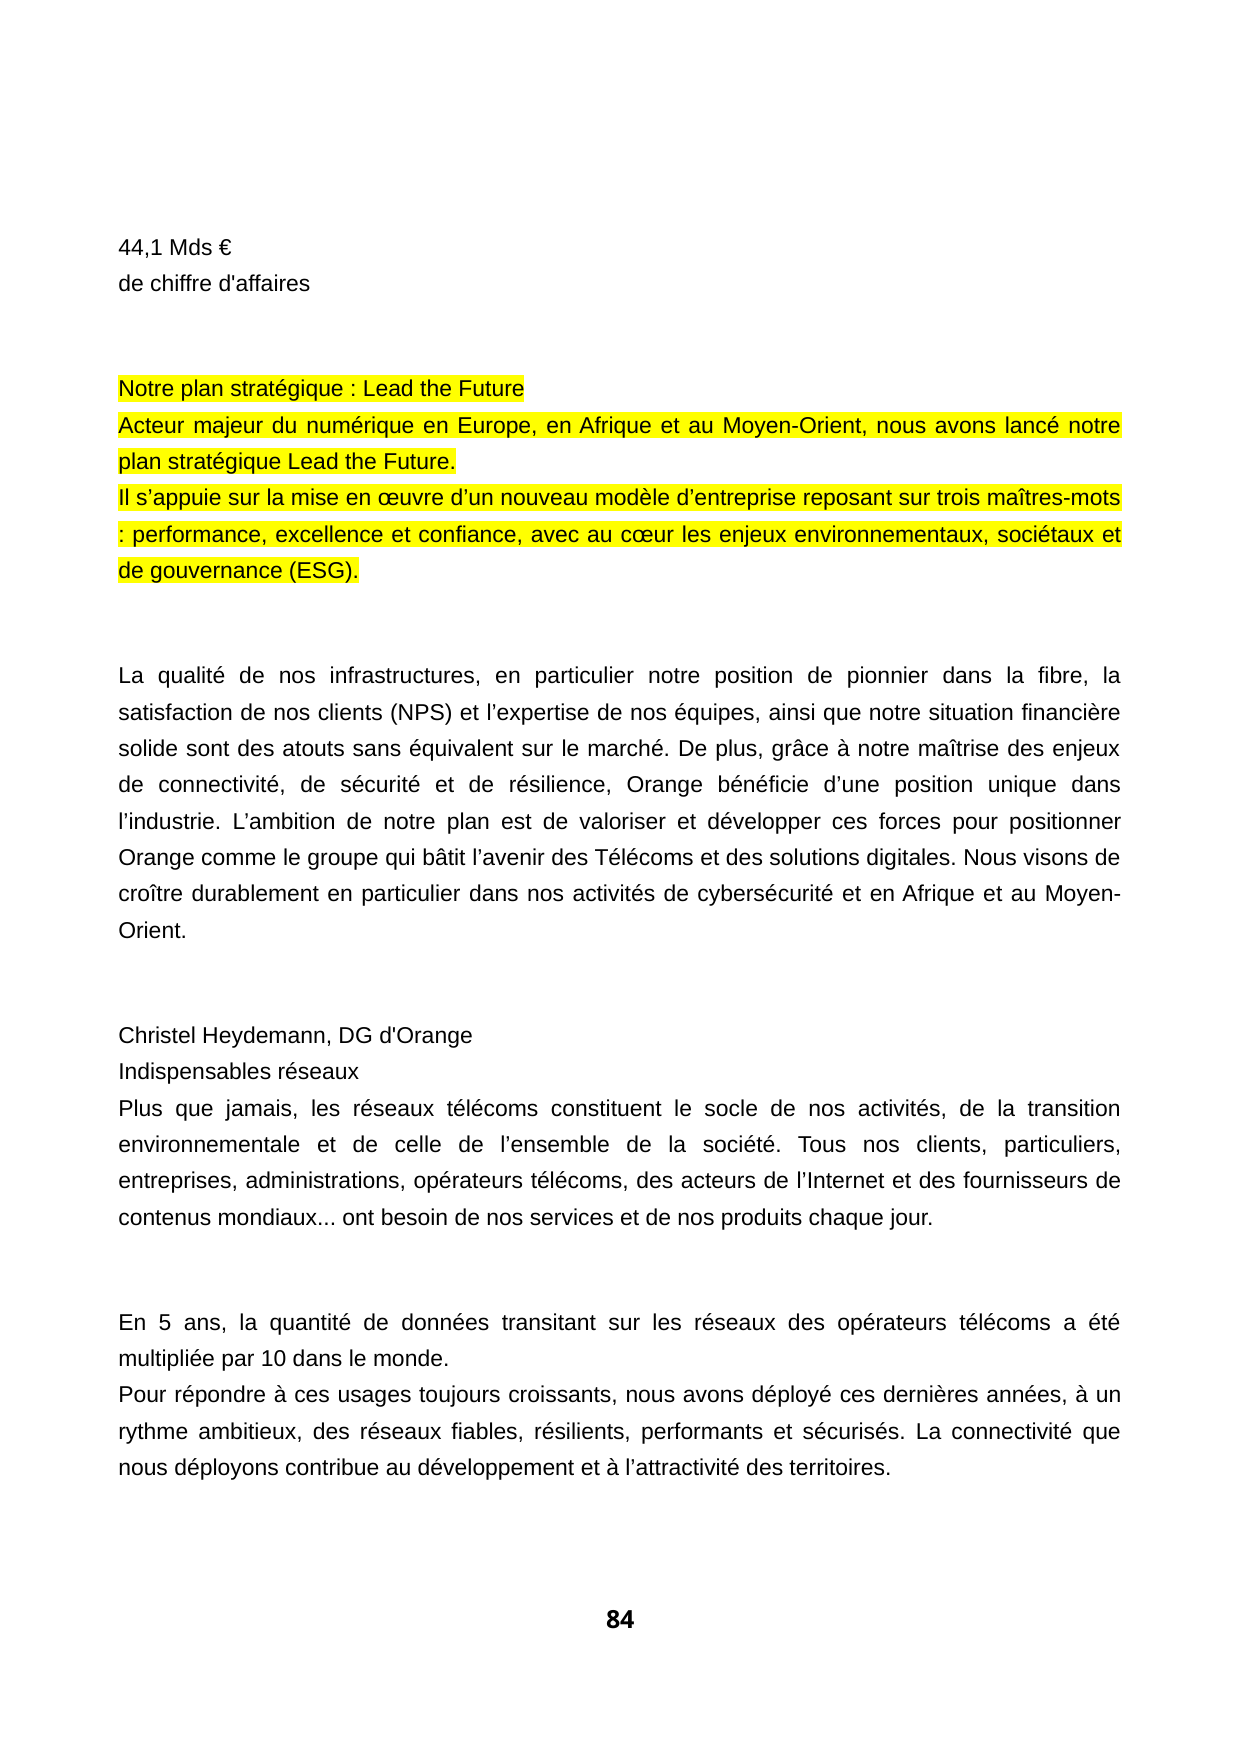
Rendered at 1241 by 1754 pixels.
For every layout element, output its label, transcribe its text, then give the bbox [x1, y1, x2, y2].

text de chiffre d'affaires [118, 270, 1122, 297]
text Plus que jamais, les réseaux télécoms constituent le socle de nos activités, de la transition environnementale et de celle de l’ensemble de la société. Tous nos clients, particuliers, entreprises, administrations, opérateurs télécoms, des acteurs de l’Internet et des fournisseurs de contenus mondiaux... ont besoin de nos services et de nos produits chaque jour. [118, 1094, 1122, 1230]
text En 5 ans, la quantité de données transitant sur les réseaux des opérateurs télécoms a été multipliée par 10 dans le monde. [118, 1309, 1122, 1371]
text Pour répondre à ces usages toujours croissants, nous avons déployé ces dernières années, à un rythme ambitieux, des réseaux fiables, résilients, performants et sécurisés. La connectivité que nous déployons contribue au développement et à l’attractivité des territoires. [118, 1381, 1122, 1480]
text 44,1 Mds € [118, 234, 1122, 260]
text Il s’appuie sur la mise en œuvre d’un nouveau modèle d’entreprise reposant sur trois maîtres-mots : performance, excellence et confiance, avec au cœur les enjeux environnementaux, sociétaux et de gouvernance (ESG). [118, 484, 1122, 583]
text Acteur majeur du numérique en Europe, en Afrique et au Moyen-Orient, nous avons lancé notre plan stratégique Lead the Future. [118, 412, 1122, 474]
text La qualité de nos infrastructures, en particulier notre position de pionnier dans la fibre, la satisfaction de nos clients (NPS) et l’expertise de nos équipes, ainsi que notre situation financière solide sont des atouts sans équivalent sur le marché. De plus, grâce à notre maîtrise des enjeux de connectivité, de sécurité et de résilience, Orange bénéficie d’une position unique dans l’industrie. L’ambition de notre plan est de valoriser et développer ces forces pour positionner Orange comme le groupe qui bâtit l’avenir des Télécoms et des solutions digitales. Nous visons de croître durablement en particulier dans nos activités de cybersécurité et en Afrique et au Moyen-Orient. [118, 662, 1122, 943]
text Notre plan stratégique : Lead the Future [118, 375, 1122, 402]
text Indispensables réseaux [118, 1058, 1122, 1084]
text Christel Heydemann, DG d'Orange [118, 1022, 1122, 1048]
